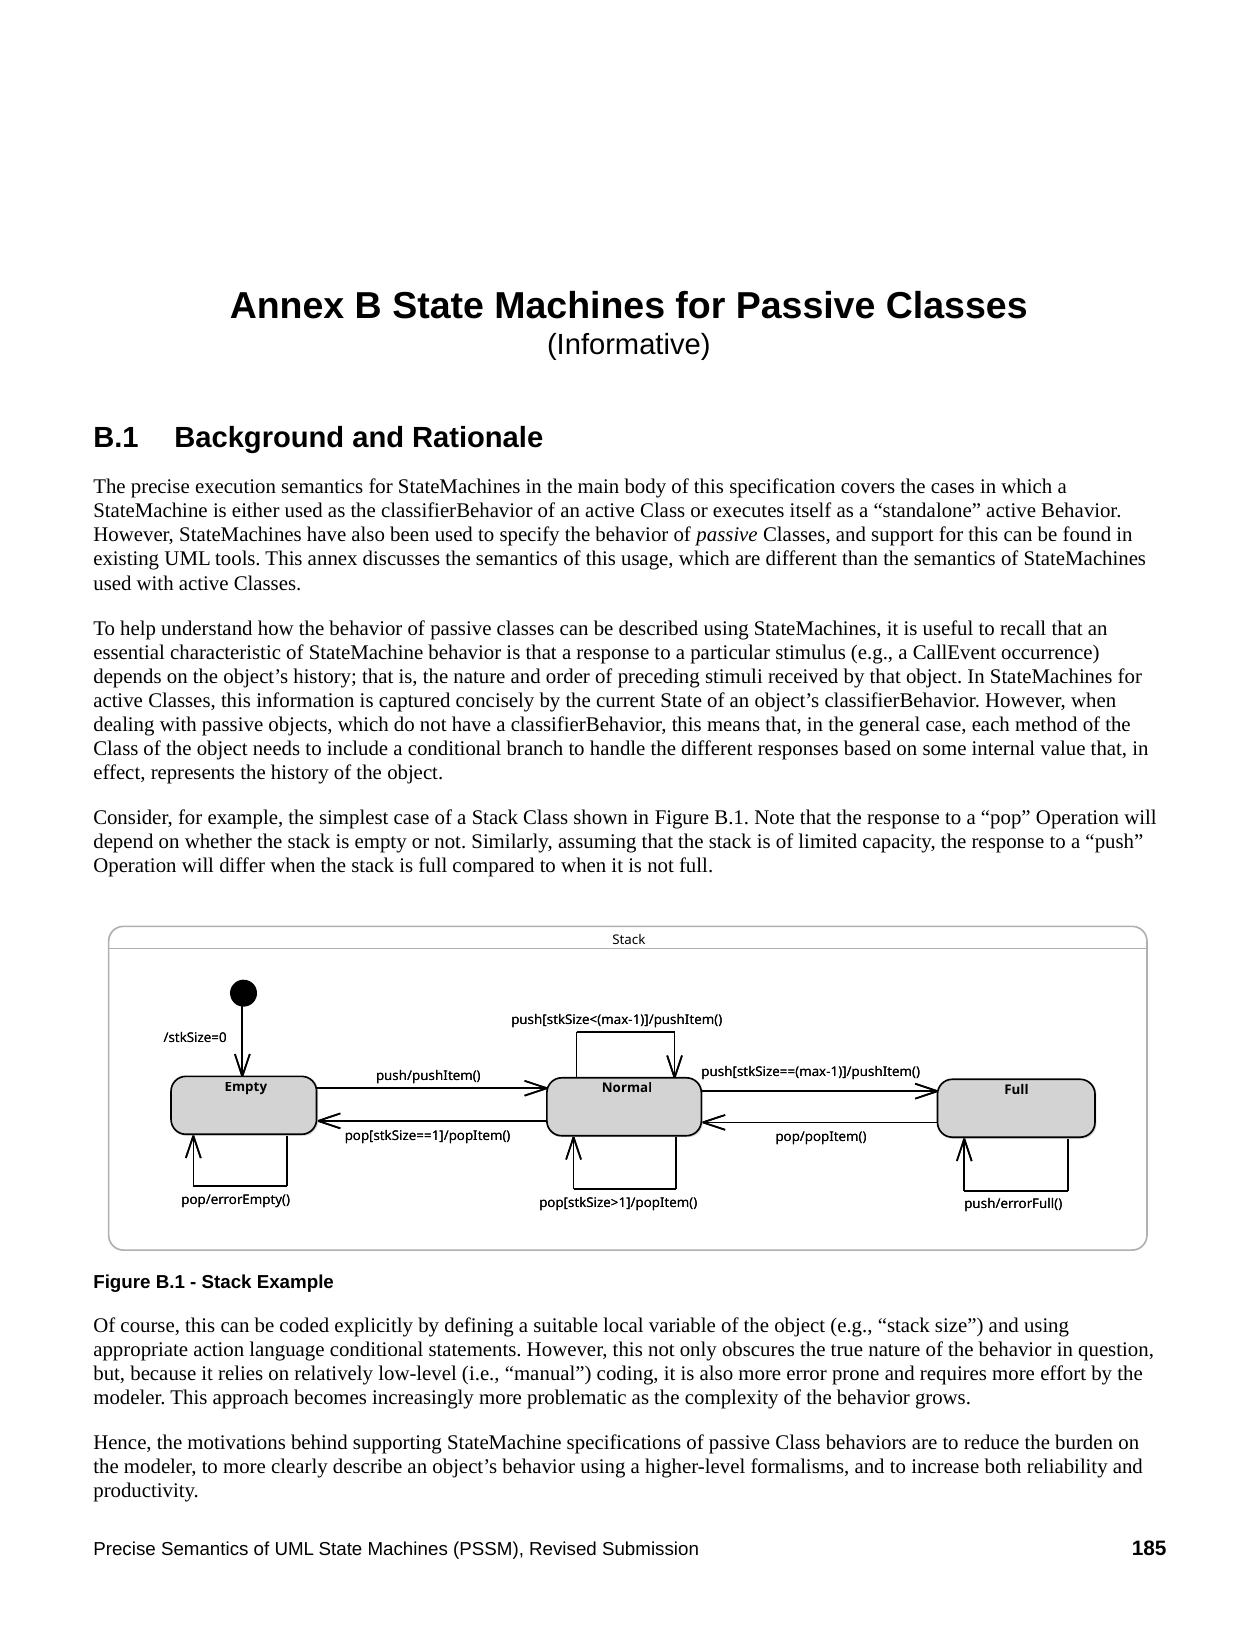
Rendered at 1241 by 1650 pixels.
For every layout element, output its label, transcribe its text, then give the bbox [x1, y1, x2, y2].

text Figure B.1 - Stack Example [93, 911, 1164, 1292]
subtitle Background and Rationale [93, 418, 1164, 453]
text Of course, this can be coded explicitly by defining a suitable local variable of the object (e.g., “stack size”) and using appropriate action language conditional statements. However, this not only obscures the true nature of the behavior in question, but, because it relies on relatively low-level (i.e., “manual”) coding, it is also more error prone and requires more effort by the modeler. This approach becomes increasingly more problematic as the complexity of the behavior grows. [93, 1292, 1164, 1409]
text (Informative) [93, 327, 1164, 360]
subtitle State Machines for Passive Classes [93, 283, 1164, 327]
text The precise execution semantics for StateMachines in the main body of this specification covers the cases in which a StateMachine is either used as the classifierBehavior of an active Class or executes itself as a “standalone” active Behavior. However, StateMachines have also been used to specify the behavior of passive Classes, and support for this can be found in existing UML tools. This annex discusses the semantics of this usage, which are different than the semantics of StateMachines used with active Classes. [93, 474, 1164, 594]
text Consider, for example, the simplest case of a Stack Class shown in Figure B.1. Note that the response to a “pop” Operation will depend on whether the stack is empty or not. Similarly, assuming that the stack is of limited capacity, the response to a “push” Operation will differ when the stack is full compared to when it is not full. [93, 805, 1164, 877]
text To help understand how the behavior of passive classes can be described using StateMachines, it is useful to recall that an essential characteristic of StateMachine behavior is that a response to a particular stimulus (e.g., a CallEvent occurrence) depends on the object’s history; that is, the nature and order of preceding stimuli received by that object. In StateMachines for active Classes, this information is captured concisely by the current State of an object’s classifierBehavior. However, when dealing with passive objects, which do not have a classifierBehavior, this means that, in the general case, each method of the Class of the object needs to include a conditional branch to handle the different responses based on some internal value that, in effect, represents the history of the object. [93, 616, 1164, 784]
text [93, 898, 1164, 911]
text Hence, the motivations behind supporting StateMachine specifications of passive Class behaviors are to reduce the burden on the modeler, to more clearly describe an object’s behavior using a higher-level formalisms, and to increase both reliability and productivity. [93, 1430, 1164, 1502]
